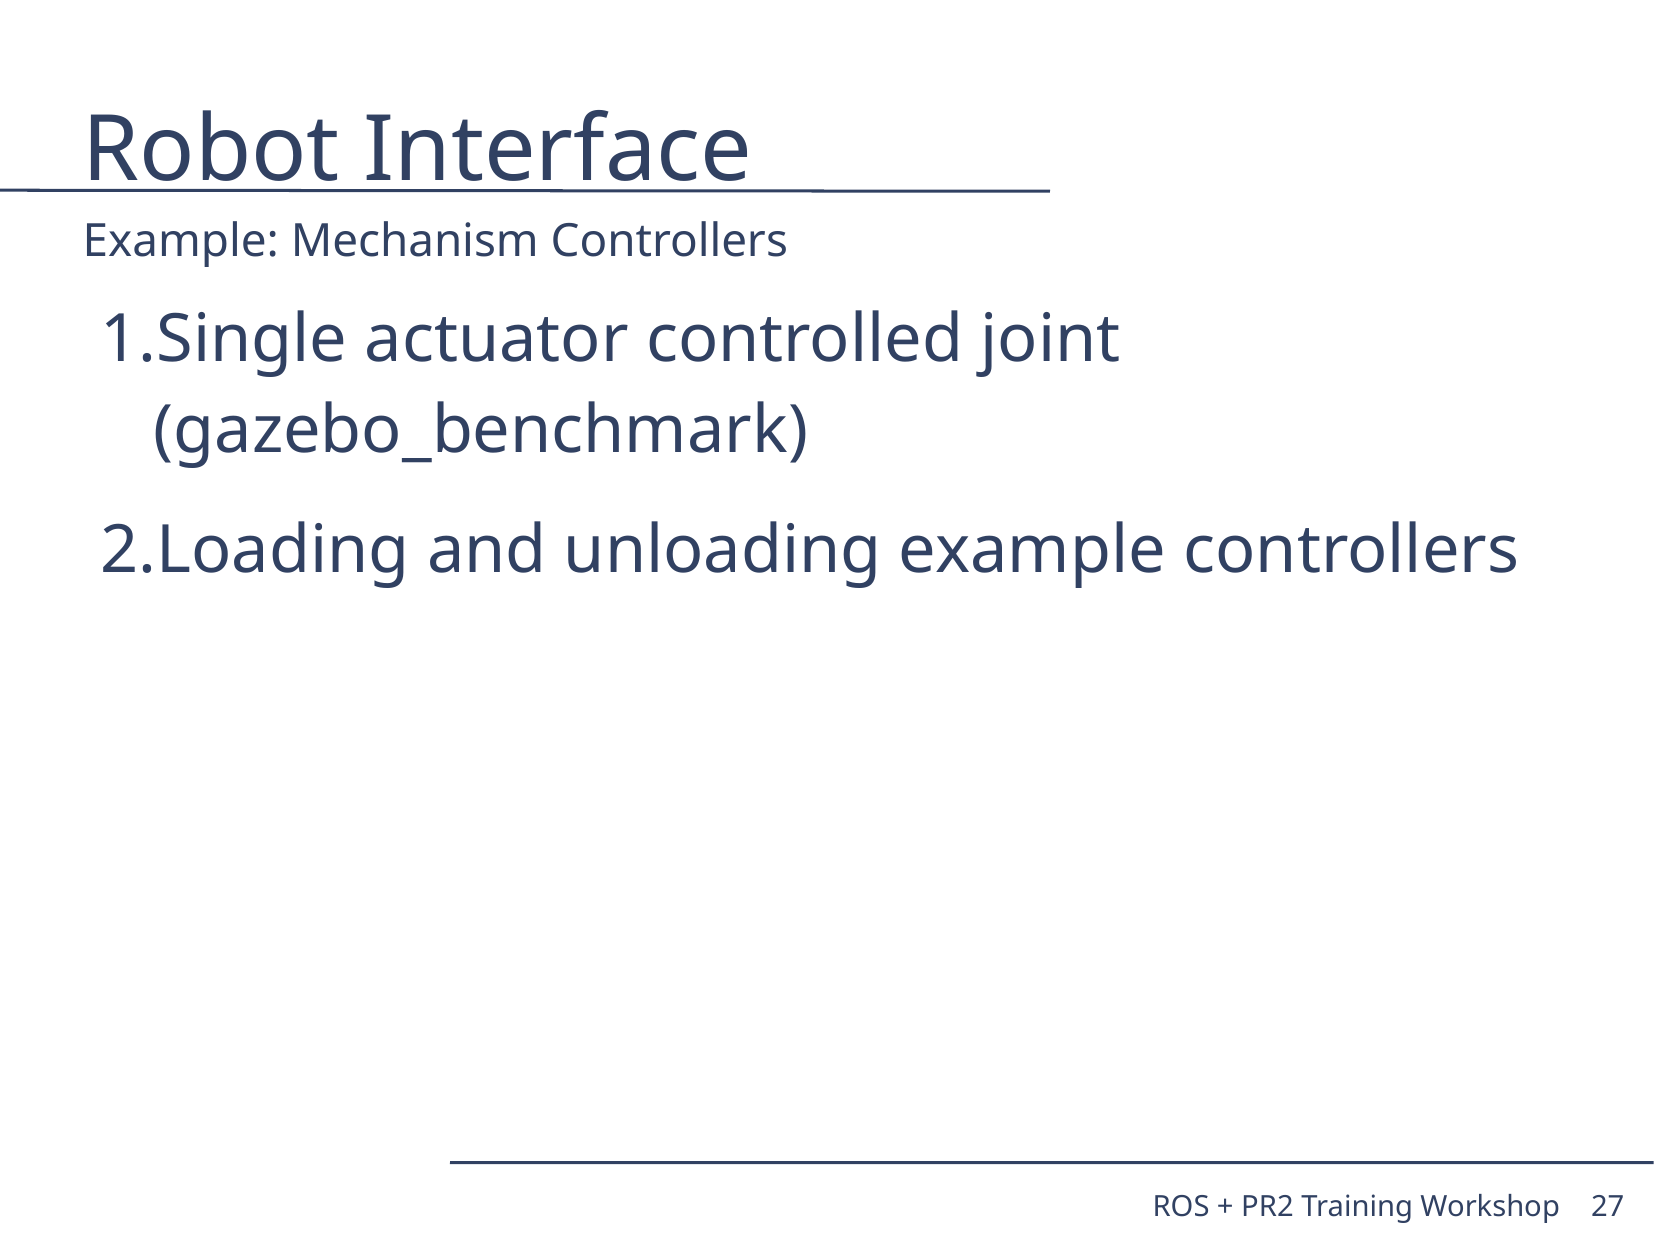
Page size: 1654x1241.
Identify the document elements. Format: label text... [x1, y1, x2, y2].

list Single actuator controlled joint (gazebo_benchmark) Loading and unloading example controllers [82, 290, 1571, 1109]
title Robot Interface Example: Mechanism Controllers [82, 73, 1571, 281]
